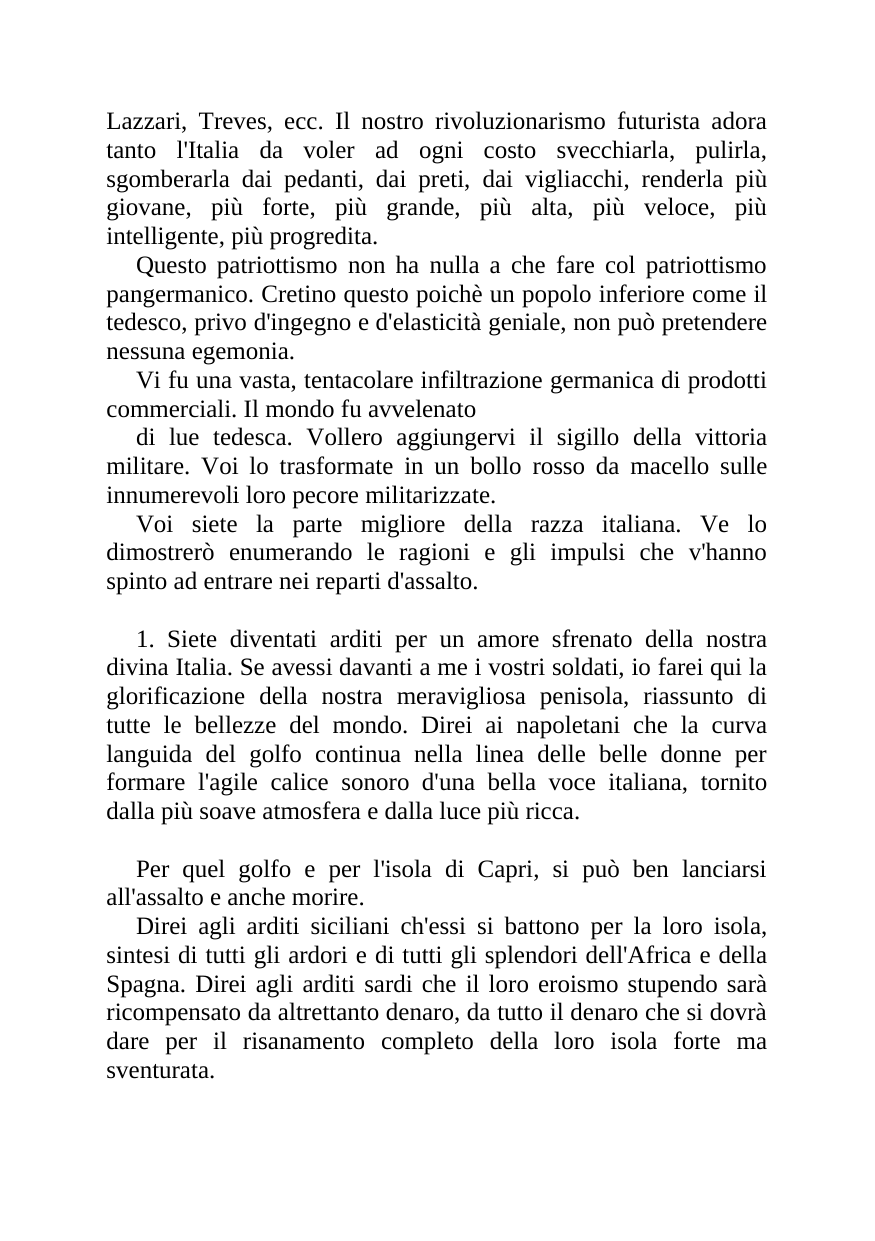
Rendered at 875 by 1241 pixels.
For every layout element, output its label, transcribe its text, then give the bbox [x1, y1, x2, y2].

text di lue tedesca. Vollero aggiungervi il sigillo della vittoria militare. Voi lo trasformate in un bollo rosso da macello sulle innumerevoli loro pecore militarizzate. [106, 422, 768, 509]
text Lazzari, Treves, ecc. Il nostro rivoluzionarismo futurista adora tanto l'Italia da voler ad ogni costo svecchiarla, pulirla, sgomberarla dai pedanti, dai preti, dai vigliacchi, renderla più giovane, più forte, più grande, più alta, più veloce, più intelligente, più progredita. [106, 106, 768, 250]
text 1. Siete diventati arditi per un amore sfrenato della nostra divina Italia. Se avessi davanti a me i vostri soldati, io farei qui la glorificazione della nostra meravigliosa penisola, riassunto di tutte le bellezze del mondo. Direi ai napoletani che la curva languida del golfo continua nella linea delle belle donne per formare l'agile calice sonoro d'una bella voce italiana, tornito dalla più soave atmosfera e dalla luce più ricca. [106, 624, 768, 825]
text Vi fu una vasta, tentacolare infiltrazione germanica di prodotti commerciali. Il mondo fu avvelenato [106, 365, 768, 422]
text Questo patriottismo non ha nulla a che fare col patriottismo pangermanico. Cretino questo poichè un popolo inferiore come il tedesco, privo d'ingegno e d'elasticità geniale, non può pretendere nessuna egemonia. [106, 250, 768, 365]
text Direi agli arditi siciliani ch'essi si battono per la loro isola, sintesi di tutti gli ardori e di tutti gli splendori dell'Africa e della Spagna. Direi agli arditi sardi che il loro eroismo stupendo sarà ricompensato da altrettanto denaro, da tutto il denaro che si dovrà dare per il risanamento completo della loro isola forte ma sventurata. [106, 911, 768, 1084]
text Per quel golfo e per l'isola di Capri, si può ben lanciarsi all'assalto e anche morire. [106, 854, 768, 911]
text Voi siete la parte migliore della razza italiana. Ve lo dimostrerò enumerando le ragioni e gli impulsi che v'hanno spinto ad entrare nei reparti d'assalto. [106, 509, 768, 595]
